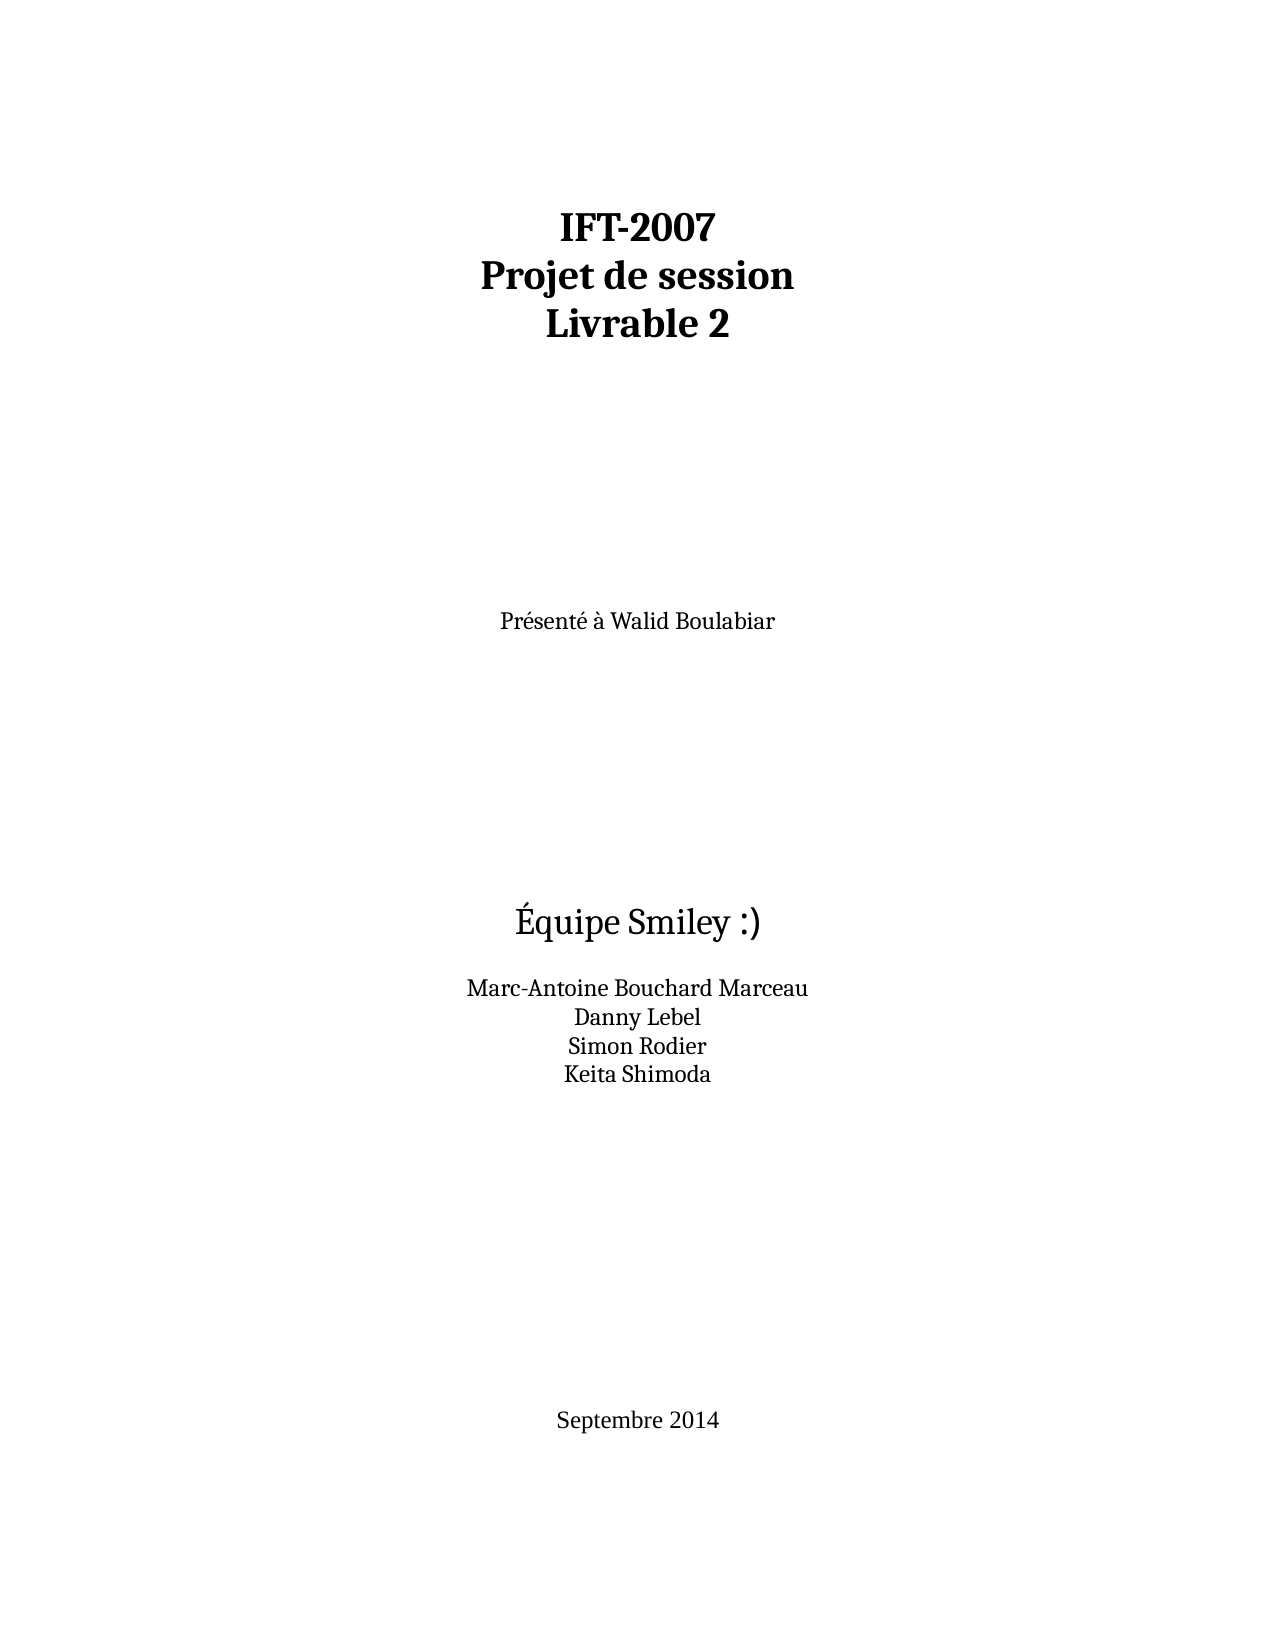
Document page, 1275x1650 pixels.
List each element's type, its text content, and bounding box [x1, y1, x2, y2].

text Danny Lebel [118, 1003, 1157, 1032]
text Marc-Antoine Bouchard Marceau [118, 974, 1157, 1003]
text Présenté à Walid Boulabiar [118, 607, 1157, 636]
text Septembre 2014 [118, 1405, 1157, 1434]
text Équipe Smiley :) [118, 894, 1157, 945]
text Projet de session [118, 252, 1157, 300]
text Keita Shimoda [118, 1060, 1157, 1089]
text IFT-2007 [118, 204, 1157, 252]
text Livrable 2 [118, 300, 1157, 348]
text Simon Rodier [118, 1032, 1157, 1060]
